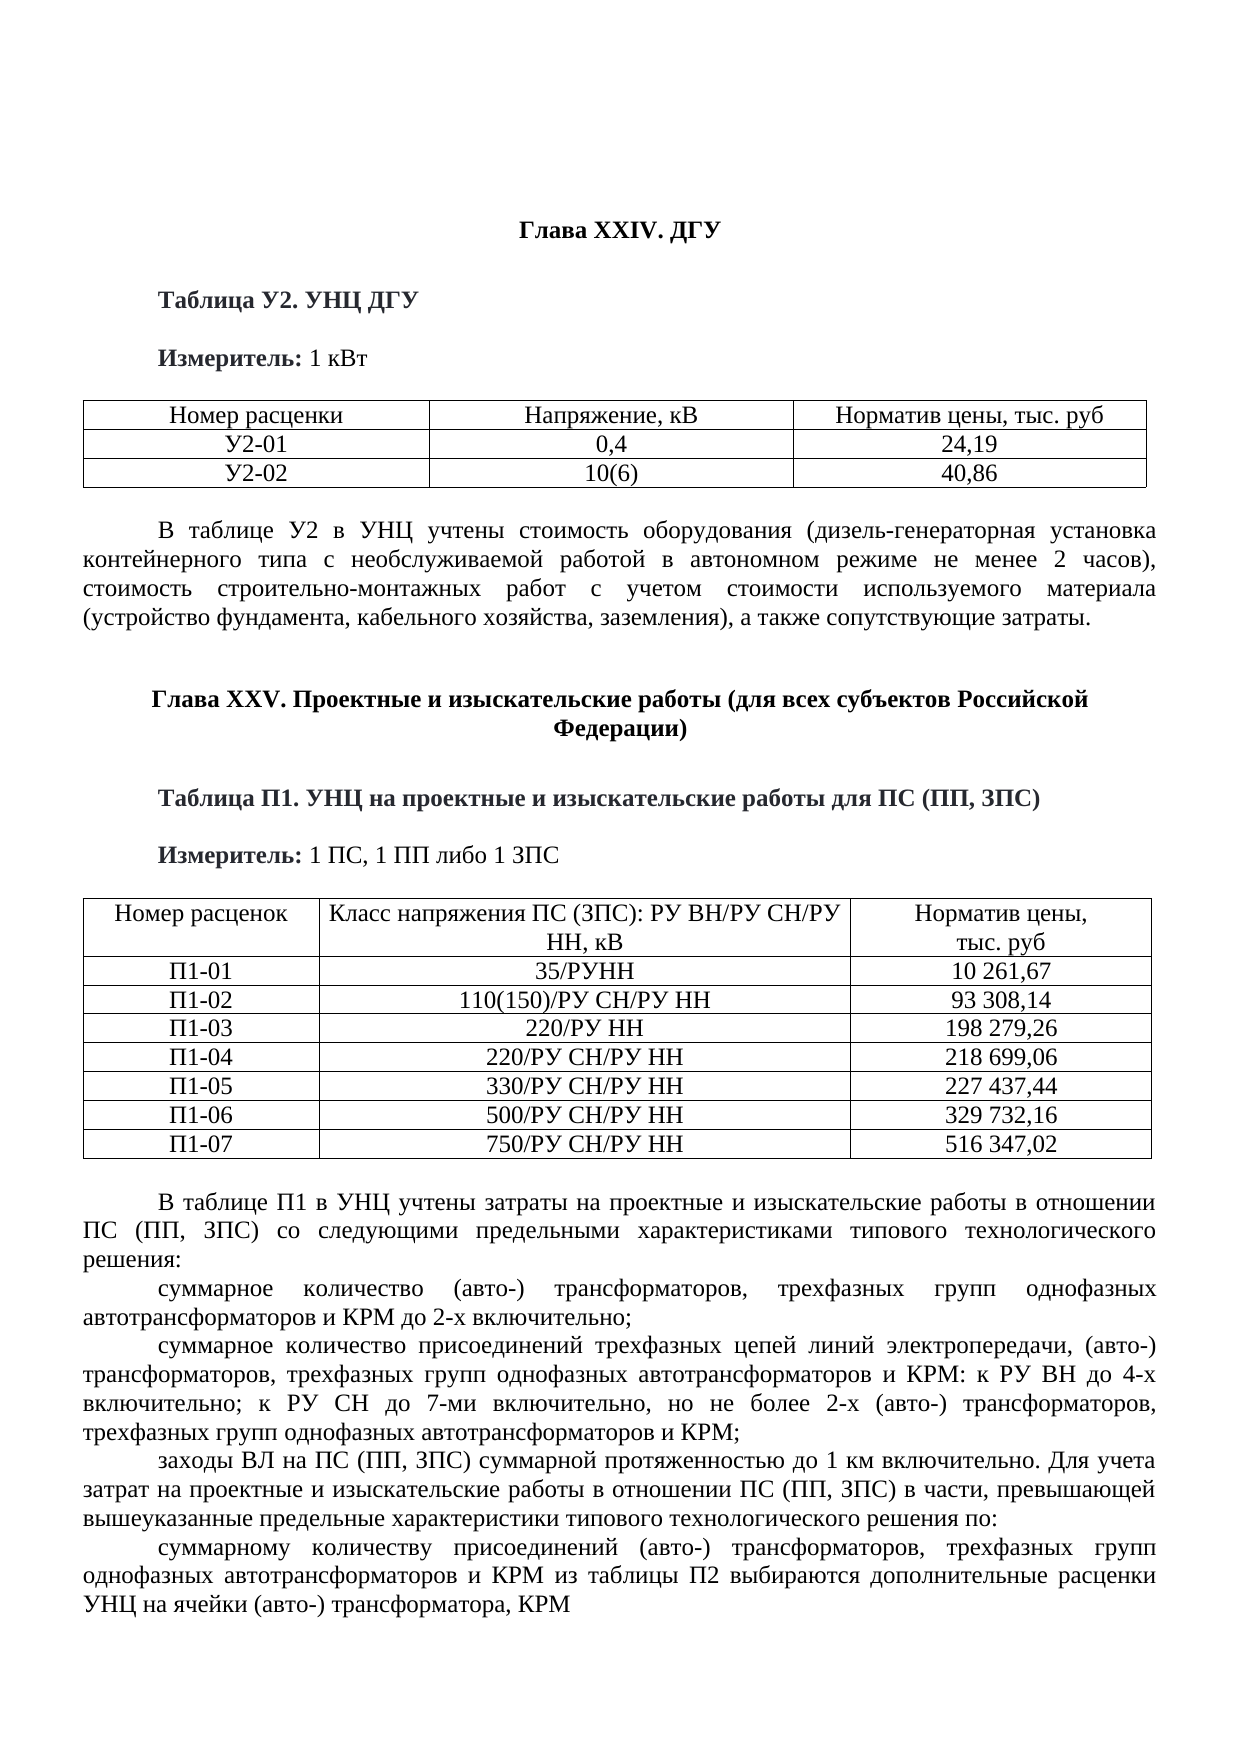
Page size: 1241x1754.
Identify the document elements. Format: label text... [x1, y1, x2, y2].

table_cell 500/РУ СН/РУ НН [320, 1101, 850, 1129]
table_cell 110(150)/РУ СН/РУ НН [320, 986, 850, 1013]
table_cell П1-07 [84, 1130, 319, 1158]
text Измеритель: 1 ПС, 1 ПП либо 1 ЗПС [83, 841, 1157, 869]
text суммарному количеству присоединений (авто-) трансформаторов, трехфазных групп однофазных автотрансформаторов и КРМ из таблицы П2 выбираются дополнительные расценки УНЦ на ячейки (авто-) трансформатора, КРМ [83, 1532, 1157, 1618]
table_header Напряжение, кВ [430, 401, 793, 429]
table_cell 227 437,44 [851, 1072, 1151, 1100]
table_cell П1-05 [84, 1072, 319, 1100]
text заходы ВЛ на ПС (ПП, ЗПС) суммарной протяженностью до 1 км включительно. Для учета затрат на проектные и изыскательские работы в отношении ПС (ПП, ЗПС) в части, превышающей вышеуказанные предельные характеристики типового технологического решения по: [83, 1445, 1157, 1532]
table_cell 10(6) [430, 459, 793, 487]
text Таблица У2. УНЦ ДГУ [83, 285, 1157, 314]
table_cell 0,4 [430, 430, 793, 458]
table_cell 24,19 [794, 430, 1146, 458]
table_cell 516 347,02 [851, 1130, 1151, 1158]
table_cell 750/РУ СН/РУ НН [320, 1130, 850, 1158]
text суммарное количество (авто-) трансформаторов, трехфазных групп однофазных автотрансформаторов и КРМ до 2-х включительно; [83, 1273, 1157, 1330]
text Измеритель: 1 кВт [83, 343, 1157, 371]
table_header Номер расценок [84, 899, 319, 956]
table_cell 329 732,16 [851, 1101, 1151, 1129]
table_cell У2-01 [84, 430, 429, 458]
table_cell П1-06 [84, 1101, 319, 1129]
table_header Номер расценки [84, 401, 429, 429]
table_cell 93 308,14 [851, 986, 1151, 1013]
table_cell 330/РУ СН/РУ НН [320, 1072, 850, 1100]
text суммарное количество присоединений трехфазных цепей линий электропередачи, (авто-) трансформаторов, трехфазных групп однофазных автотрансформаторов и КРМ: к РУ ВН до 4-х включительно; к РУ СН до 7-ми включительно, но не более 2-х (авто-) трансформаторов, трехфазных групп однофазных автотрансформаторов и КРМ; [83, 1330, 1157, 1445]
table_cell П1-02 [84, 986, 319, 1013]
table_cell П1-01 [84, 957, 319, 985]
table_header Норматив цены, тыс. руб [794, 401, 1146, 429]
table_cell П1-04 [84, 1043, 319, 1071]
table_header Класс напряжения ПС (ЗПС): РУ ВН/РУ СН/РУ НН, кВ [320, 899, 850, 956]
table_cell 220/РУ СН/РУ НН [320, 1043, 850, 1071]
text В таблице П1 в УНЦ учтены затраты на проектные и изыскательские работы в отношении ПС (ПП, ЗПС) со следующими предельными характеристиками типового технологического решения: [83, 1187, 1157, 1273]
subtitle Глава XXIV. ДГУ [83, 215, 1157, 244]
table_header Норматив цены, тыс. руб [851, 899, 1151, 956]
table_cell У2-02 [84, 459, 429, 487]
text В таблице У2 в УНЦ учтены стоимость оборудования (дизель-генераторная установка контейнерного типа с необслуживаемой работой в автономном режиме не менее 2 часов), стоимость строительно-монтажных работ с учетом стоимости используемого материала (устройство фундамента, кабельного хозяйства, заземления), а также сопутствующие затраты. [83, 516, 1157, 631]
table_cell 218 699,06 [851, 1043, 1151, 1071]
table_cell 35/РУНН [320, 957, 850, 985]
table_cell 220/РУ НН [320, 1014, 850, 1042]
table_cell 198 279,26 [851, 1014, 1151, 1042]
subtitle Глава XXV. Проектные и изыскательские работы (для всех субъектов Российской Федерации) [83, 684, 1157, 742]
table_cell 10 261,67 [851, 957, 1151, 985]
text Таблица П1. УНЦ на проектные и изыскательские работы для ПС (ПП, ЗПС) [83, 783, 1157, 812]
table_cell 40,86 [794, 459, 1146, 487]
table_cell П1-03 [84, 1014, 319, 1042]
